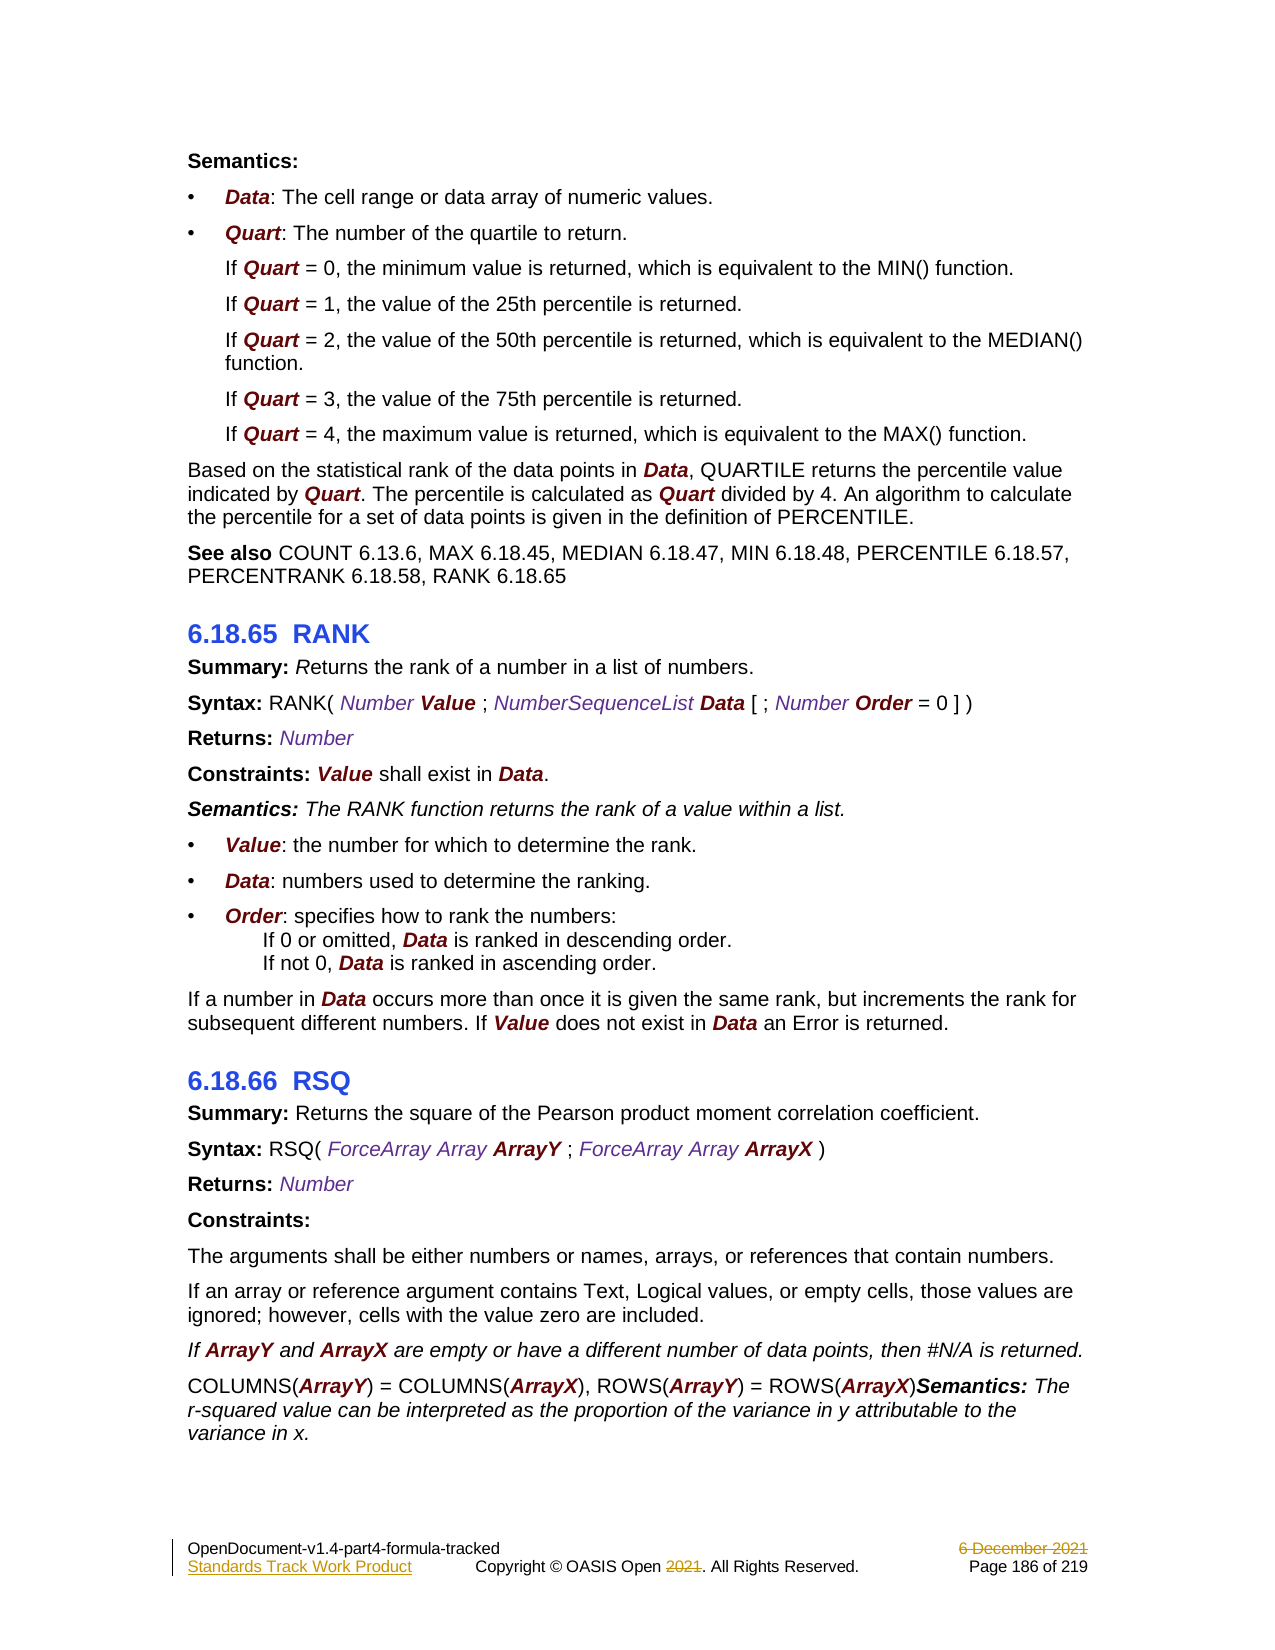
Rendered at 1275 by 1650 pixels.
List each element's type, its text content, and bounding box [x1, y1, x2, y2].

list Data: numbers used to determine the ranking. [187, 869, 1088, 893]
text If an array or reference argument contains Text, Logical values, or empty cells, those values are ignored; however, cells with the value zero are included. [187, 1280, 1088, 1327]
text Returns: Number [187, 1173, 1088, 1196]
text Summary: Returns the square of the Pearson product moment correlation coefficient. [187, 1102, 1088, 1125]
text Syntax: RSQ( ForceArray Array ArrayY ; ForceArray Array ArrayX ) [187, 1137, 1088, 1161]
text Semantics: The RANK function returns the rank of a value within a list. [187, 798, 1088, 821]
text Based on the statistical rank of the data points in Data, QUARTILE returns the percentile value indicated by Quart. The percentile is calculated as Quart divided by 4. An algorithm to calculate the percentile for a set of data points is given in the definition of PERCENTILE. [187, 458, 1088, 529]
text Semantics: [187, 150, 1088, 173]
subtitle RSQ [187, 1066, 1088, 1096]
list If Quart = 3, the value of the 75th percentile is returned. [187, 387, 1088, 411]
list If Quart = 2, the value of the 50th percentile is returned, which is equivalent to the MEDIAN() function. [187, 328, 1088, 375]
text Constraints: [187, 1208, 1088, 1232]
list If Quart = 4, the maximum value is returned, which is equivalent to the MAX() function. [187, 423, 1088, 446]
text Summary: Returns the rank of a number in a list of numbers. [187, 655, 1088, 679]
list Data: The cell range or data array of numeric values. [187, 186, 1088, 209]
text The arguments shall be either numbers or names, arrays, or references that contain numbers. [187, 1244, 1088, 1268]
text Returns: Number [187, 727, 1088, 750]
text See also COUNT 6.13.6, MAX 6.18.45, MEDIAN 6.18.47, MIN 6.18.48, PERCENTILE 6.18.57, PERCENTRANK 6.18.58, RANK 6.18.65 [187, 541, 1088, 588]
text COLUMNS(ArrayY) = COLUMNS(ArrayX), ROWS(ArrayY) = ROWS(ArrayX)Semantics: The r-squared value can be interpreted as the proportion of the variance in y attributable to the variance in x. [187, 1374, 1088, 1445]
list If Quart = 0, the minimum value is returned, which is equivalent to the MIN() function. [187, 257, 1088, 280]
text Constraints: Value shall exist in Data. [187, 762, 1088, 786]
list Value: the number for which to determine the rank. [187, 833, 1088, 857]
text If a number in Data occurs more than once it is given the same rank, but increments the rank for subsequent different numbers. If Value does not exist in Data an Error is returned. [187, 987, 1088, 1034]
list Order: specifies how to rank the numbers: If 0 or omitted, Data is ranked in descending order. If not 0, Data is ranked in ascending order. [187, 905, 1088, 975]
text Syntax: RANK( Number Value ; NumberSequenceList Data [ ; Number Order = 0 ] ) [187, 691, 1088, 714]
text If ArrayY and ArrayX are empty or have a different number of data points, then #N/A is returned. [187, 1339, 1088, 1362]
subtitle RANK [187, 619, 1088, 649]
list Quart: The number of the quartile to return. [187, 221, 1088, 245]
list If Quart = 1, the value of the 25th percentile is returned. [187, 292, 1088, 316]
